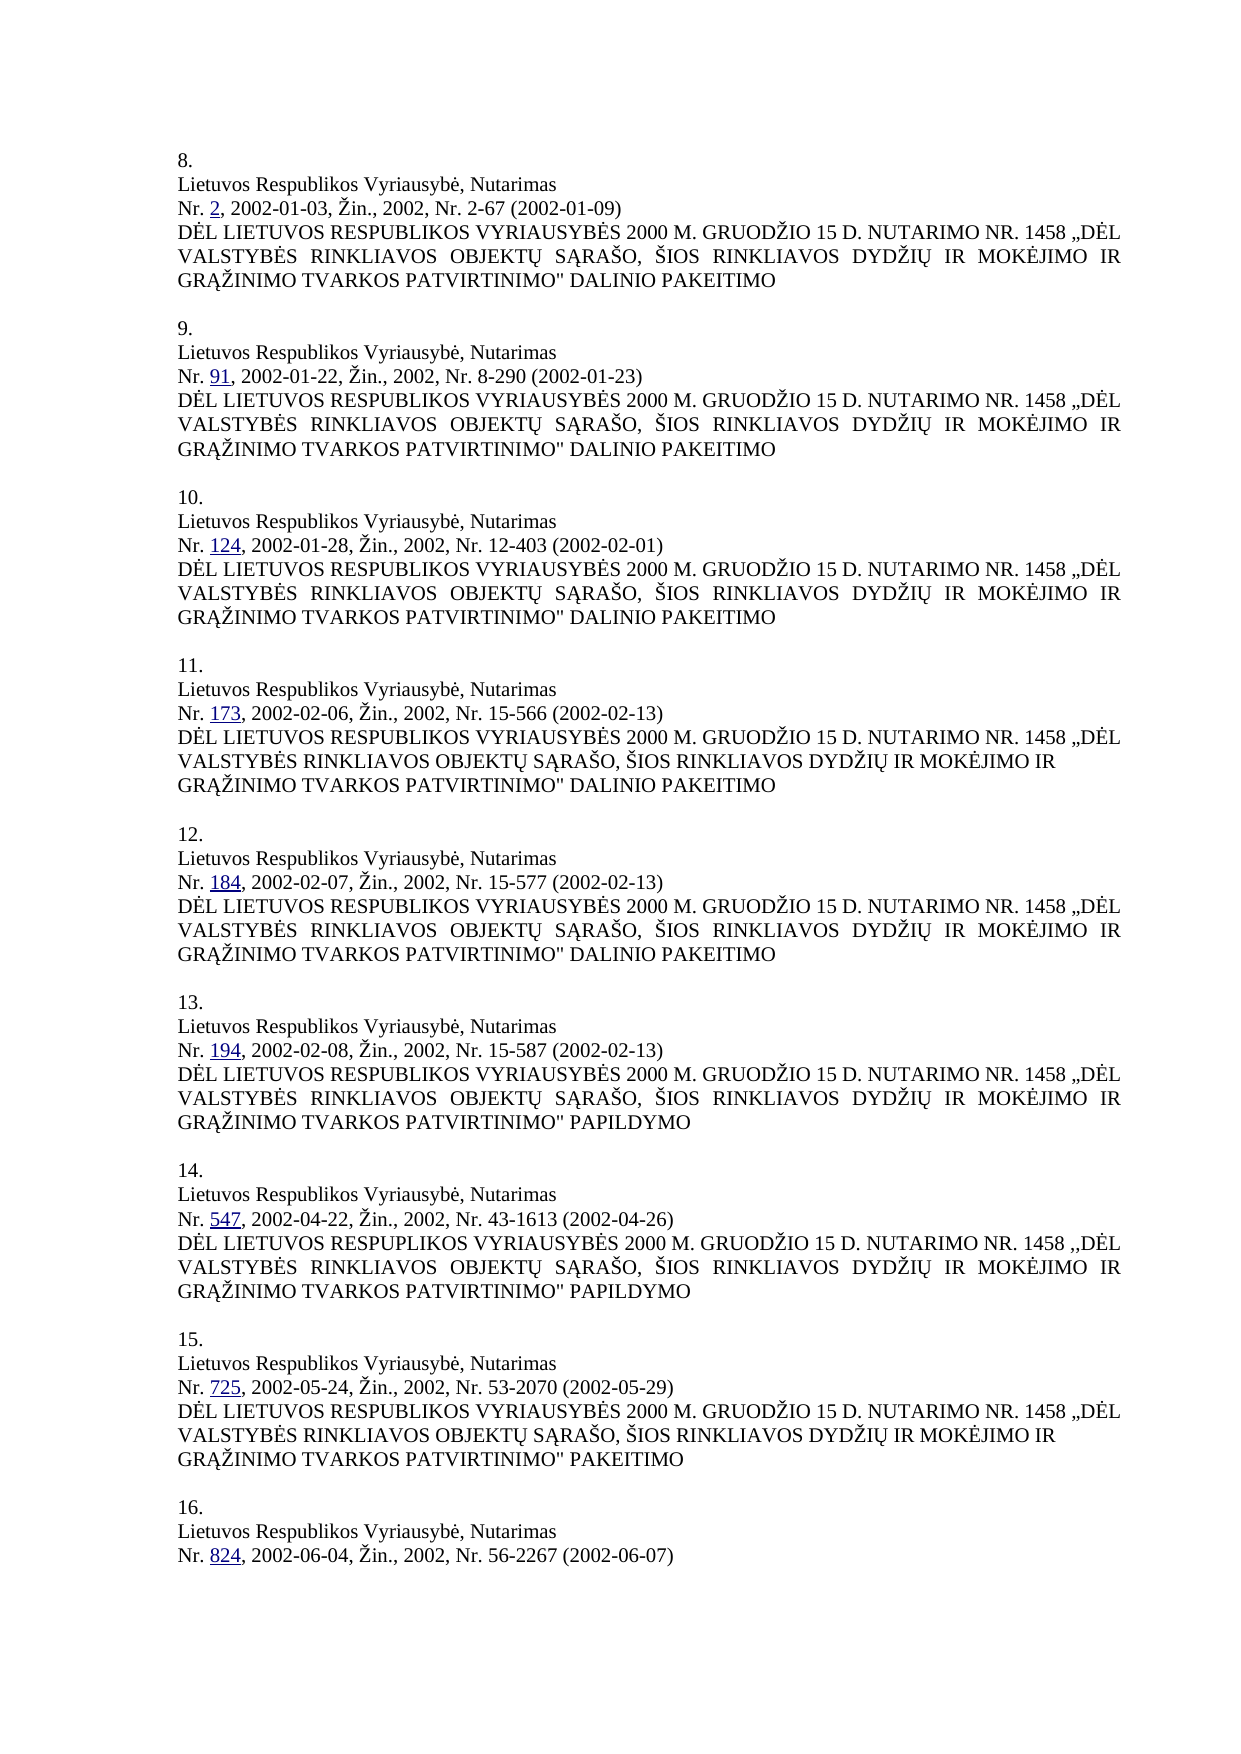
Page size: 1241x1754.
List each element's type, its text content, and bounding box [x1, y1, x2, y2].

text Lietuvos Respublikos Vyriausybė, Nutarimas [177, 846, 1122, 869]
text DĖL LIETUVOS RESPUBLIKOS VYRIAUSYBĖS 2000 M. GRUODŽIO 15 D. NUTARIMO NR. 1458 „DĖL VALSTYBĖS RINKLIAVOS OBJEKTŲ SĄRAŠO, ŠIOS RINKLIAVOS DYDŽIŲ IR MOKĖJIMO IR GRĄŽINIMO TVARKOS PATVIRTINIMO" DALINIO PAKEITIMO [177, 557, 1122, 629]
text Nr. 173, 2002-02-06, Žin., 2002, Nr. 15-566 (2002-02-13) [177, 701, 1122, 725]
text Nr. 547, 2002-04-22, Žin., 2002, Nr. 43-1613 (2002-04-26) [177, 1206, 1122, 1231]
text Lietuvos Respublikos Vyriausybė, Nutarimas [177, 677, 1122, 701]
text DĖL LIETUVOS RESPUBLIKOS VYRIAUSYBĖS 2000 M. GRUODŽIO 15 D. NUTARIMO NR. 1458 „DĖL VALSTYBĖS RINKLIAVOS OBJEKTŲ SĄRAŠO, ŠIOS RINKLIAVOS DYDŽIŲ IR MOKĖJIMO IR GRĄŽINIMO TVARKOS PATVIRTINIMO" DALINIO PAKEITIMO [177, 894, 1122, 966]
text 15. [177, 1327, 1122, 1351]
text Lietuvos Respublikos Vyriausybė, Nutarimas [177, 1014, 1122, 1038]
text DĖL LIETUVOS RESPUBLIKOS VYRIAUSYBĖS 2000 M. GRUODŽIO 15 D. NUTARIMO NR. 1458 „DĖL VALSTYBĖS RINKLIAVOS OBJEKTŲ SĄRAŠO, ŠIOS RINKLIAVOS DYDŽIŲ IR MOKĖJIMO IR GRĄŽINIMO TVARKOS PATVIRTINIMO" DALINIO PAKEITIMO [177, 725, 1122, 797]
text 14. [177, 1158, 1122, 1182]
text Lietuvos Respublikos Vyriausybė, Nutarimas [177, 1182, 1122, 1206]
text Lietuvos Respublikos Vyriausybė, Nutarimas [177, 509, 1122, 533]
text 12. [177, 821, 1122, 846]
text DĖL LIETUVOS RESPUBLIKOS VYRIAUSYBĖS 2000 M. GRUODŽIO 15 D. NUTARIMO NR. 1458 „DĖL VALSTYBĖS RINKLIAVOS OBJEKTŲ SĄRAŠO, ŠIOS RINKLIAVOS DYDŽIŲ IR MOKĖJIMO IR GRĄŽINIMO TVARKOS PATVIRTINIMO" DALINIO PAKEITIMO [177, 220, 1122, 292]
text 16. [177, 1495, 1122, 1519]
text Lietuvos Respublikos Vyriausybė, Nutarimas [177, 1519, 1122, 1543]
text Nr. 725, 2002-05-24, Žin., 2002, Nr. 53-2070 (2002-05-29) [177, 1375, 1122, 1399]
text 11. [177, 653, 1122, 677]
text 8. [177, 148, 1122, 172]
text Nr. 2, 2002-01-03, Žin., 2002, Nr. 2-67 (2002-01-09) [177, 196, 1122, 220]
text Lietuvos Respublikos Vyriausybė, Nutarimas [177, 172, 1122, 196]
text DĖL LIETUVOS RESPUBLIKOS VYRIAUSYBĖS 2000 M. GRUODŽIO 15 D. NUTARIMO NR. 1458 „DĖL VALSTYBĖS RINKLIAVOS OBJEKTŲ SĄRAŠO, ŠIOS RINKLIAVOS DYDŽIŲ IR MOKĖJIMO IR GRĄŽINIMO TVARKOS PATVIRTINIMO" PAKEITIMO [177, 1399, 1122, 1471]
text DĖL LIETUVOS RESPUBLIKOS VYRIAUSYBĖS 2000 M. GRUODŽIO 15 D. NUTARIMO NR. 1458 „DĖL VALSTYBĖS RINKLIAVOS OBJEKTŲ SĄRAŠO, ŠIOS RINKLIAVOS DYDŽIŲ IR MOKĖJIMO IR GRĄŽINIMO TVARKOS PATVIRTINIMO" DALINIO PAKEITIMO [177, 388, 1122, 461]
text Nr. 194, 2002-02-08, Žin., 2002, Nr. 15-587 (2002-02-13) [177, 1038, 1122, 1062]
text Nr. 91, 2002-01-22, Žin., 2002, Nr. 8-290 (2002-01-23) [177, 364, 1122, 388]
text DĖL LIETUVOS RESPUPLIKOS VYRIAUSYBĖS 2000 M. GRUODŽIO 15 D. NUTARIMO NR. 1458 ,,DĖL VALSTYBĖS RINKLIAVOS OBJEKTŲ SĄRAŠO, ŠIOS RINKLIAVOS DYDŽIŲ IR MOKĖJIMO IR GRĄŽINIMO TVARKOS PATVIRTINIMO" PAPILDYMO [177, 1231, 1122, 1303]
text DĖL LIETUVOS RESPUBLIKOS VYRIAUSYBĖS 2000 M. GRUODŽIO 15 D. NUTARIMO NR. 1458 „DĖL VALSTYBĖS RINKLIAVOS OBJEKTŲ SĄRAŠO, ŠIOS RINKLIAVOS DYDŽIŲ IR MOKĖJIMO IR GRĄŽINIMO TVARKOS PATVIRTINIMO" PAPILDYMO [177, 1062, 1122, 1134]
text 13. [177, 990, 1122, 1014]
text Nr. 184, 2002-02-07, Žin., 2002, Nr. 15-577 (2002-02-13) [177, 869, 1122, 894]
text 10. [177, 484, 1122, 509]
text 9. [177, 316, 1122, 340]
text Nr. 824, 2002-06-04, Žin., 2002, Nr. 56-2267 (2002-06-07) [177, 1543, 1122, 1567]
text Lietuvos Respublikos Vyriausybė, Nutarimas [177, 340, 1122, 364]
text Nr. 124, 2002-01-28, Žin., 2002, Nr. 12-403 (2002-02-01) [177, 533, 1122, 557]
text Lietuvos Respublikos Vyriausybė, Nutarimas [177, 1351, 1122, 1375]
